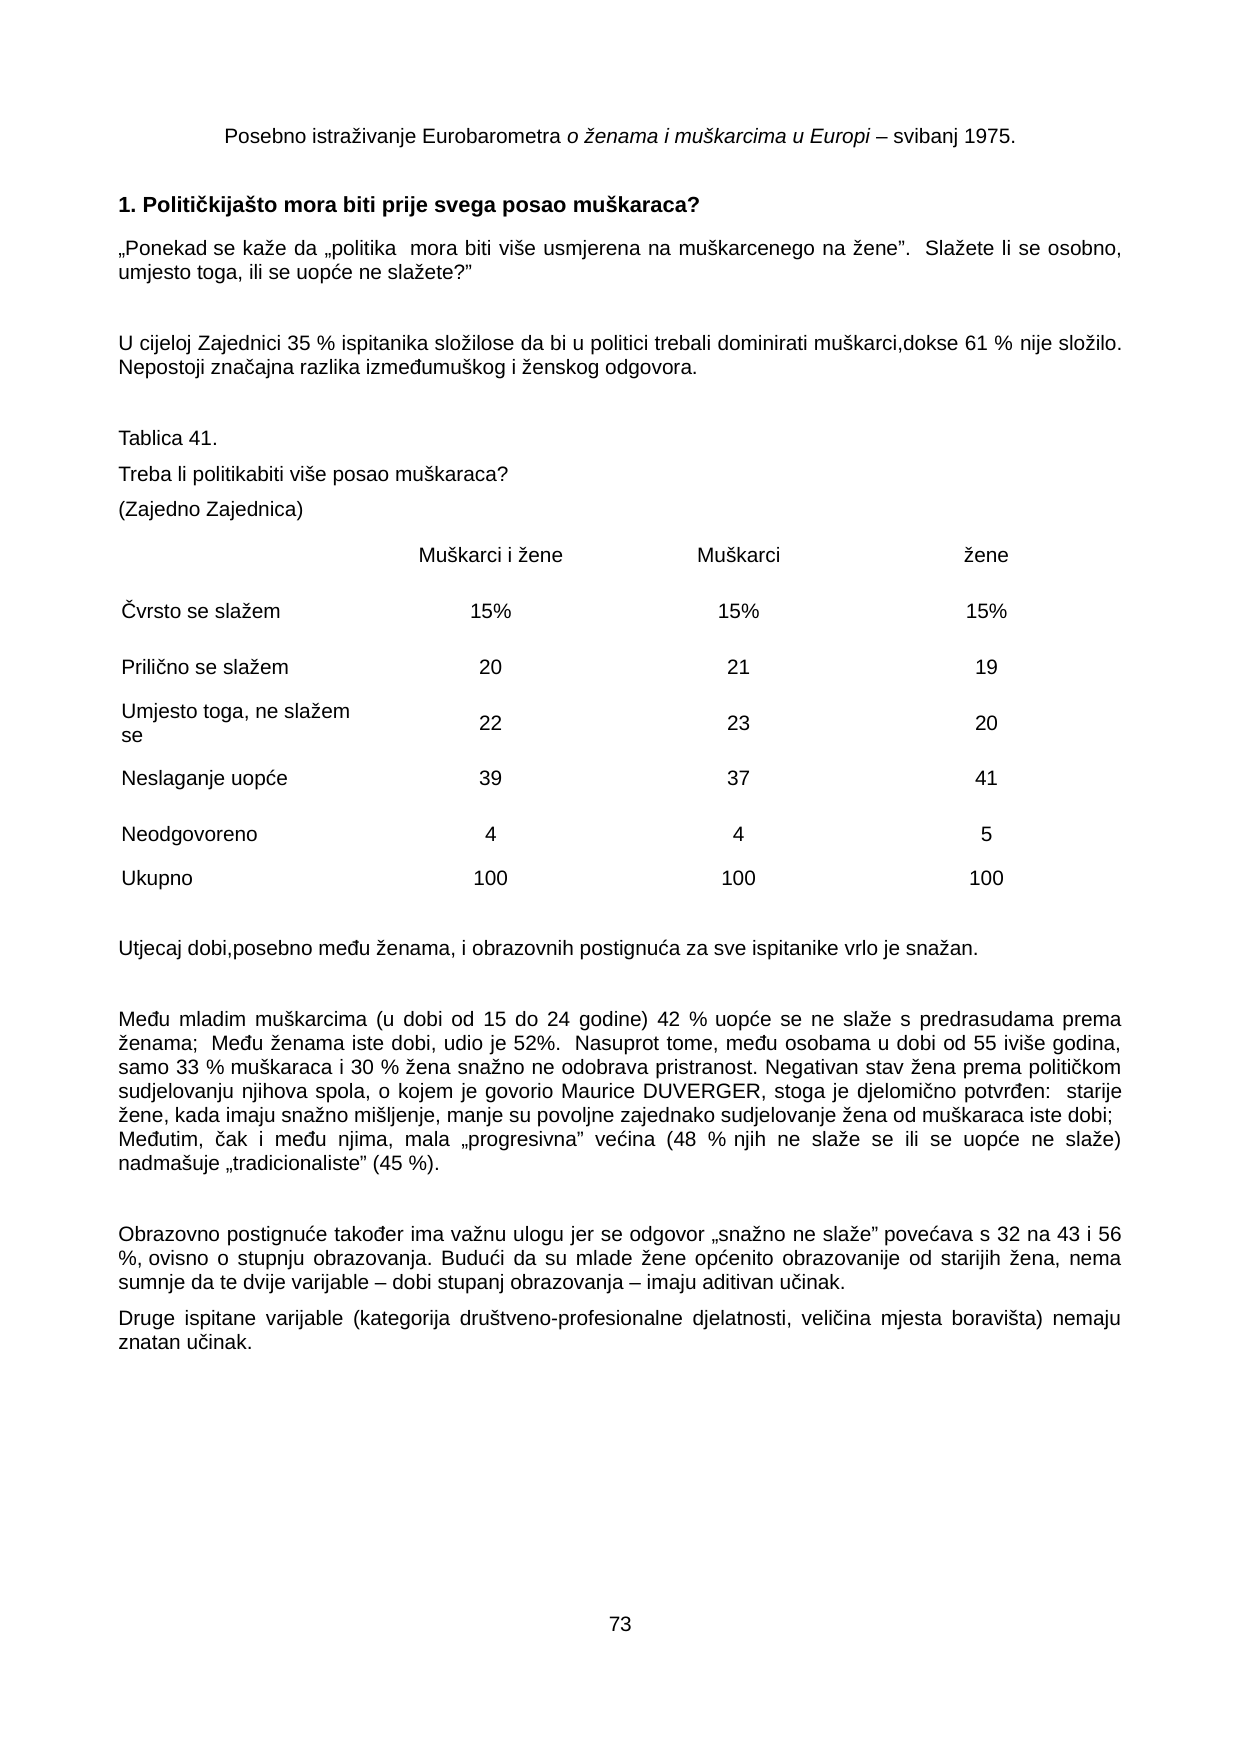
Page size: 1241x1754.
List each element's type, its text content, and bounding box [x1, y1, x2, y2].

table_cell Prilično se slažem [118, 639, 367, 694]
table_cell Čvrsto se slažem [118, 583, 367, 639]
table_cell 19 [863, 639, 1110, 694]
table_cell 5 [863, 806, 1110, 862]
table_cell 41 [863, 750, 1110, 806]
table_cell 23 [615, 695, 862, 750]
table_cell 20 [863, 695, 1110, 750]
table_cell 100 [367, 862, 614, 894]
table_header [118, 527, 367, 583]
subtitle 1. Političkijašto mora biti prije svega posao muškaraca? [118, 192, 1122, 217]
table_cell 21 [615, 639, 862, 694]
table_cell 100 [863, 862, 1110, 894]
table_cell Ukupno [118, 862, 367, 894]
table_cell 4 [615, 806, 862, 862]
text U cijeloj Zajednici 35 % ispitanika složilose da bi u politici trebali dominirati muškarci,dokse 61 % nije složilo. Nepostoji značajna razlika izmeđumuškog i ženskog odgovora. [118, 331, 1122, 379]
table_header Muškarci [615, 527, 862, 583]
table_cell 22 [367, 695, 614, 750]
text Među mladim muškarcima (u dobi od 15 do 24 godine) 42 % uopće se ne slaže s predrasudama prema ženama; Među ženama iste dobi, udio je 52%. Nasuprot tome, među osobama u dobi od 55 iviše godina, samo 33 % muškaraca i 30 % žena snažno ne odobrava pristranost. Negativan stav žena prema političkom sudjelovanju njihova spola, o kojem je govorio Maurice DUVERGER, stoga je djelomično potvrđen: starije žene, kada imaju snažno mišljenje, manje su povoljne zajednako sudjelovanje žena od muškaraca iste dobi; Međutim, čak i među njima, mala „progresivna” većina (48 % njih ne slaže se ili se uopće ne slaže) nadmašuje „tradicionaliste” (45 %). [118, 1007, 1122, 1175]
table_cell Neodgovoreno [118, 806, 367, 862]
text „Ponekad se kaže da „politika mora biti više usmjerena na muškarcenego na žene”. Slažete li se osobno, umjesto toga, ili se uopće ne slažete?” [118, 236, 1122, 283]
table_header Muškarci i žene [367, 527, 614, 583]
table_cell 15% [863, 583, 1110, 639]
table_cell 4 [367, 806, 614, 862]
table_cell 20 [367, 639, 614, 694]
text Tablica 41. [118, 426, 1122, 450]
text Druge ispitane varijable (kategorija društveno-profesionalne djelatnosti, veličina mjesta boravišta) nemaju znatan učinak. [118, 1306, 1122, 1353]
text Utjecaj dobi,posebno među ženama, i obrazovnih postignuća za sve ispitanike vrlo je snažan. [118, 936, 1122, 960]
table_cell 100 [615, 862, 862, 894]
table_cell 37 [615, 750, 862, 806]
table_cell Umjesto toga, ne slažem se [118, 695, 367, 750]
text Treba li politikabiti više posao muškaraca? [118, 462, 1122, 486]
table_cell Neslaganje uopće [118, 750, 367, 806]
text (Zajedno Zajednica) [118, 497, 1122, 521]
table_cell 15% [367, 583, 614, 639]
table_header žene [863, 527, 1110, 583]
table_cell 39 [367, 750, 614, 806]
table_cell 15% [615, 583, 862, 639]
text Obrazovno postignuće također ima važnu ulogu jer se odgovor „snažno ne slaže” povećava s 32 na 43 i 56 %, ovisno o stupnju obrazovanja. Budući da su mlade žene općenito obrazovanije od starijih žena, nema sumnje da te dvije varijable – dobi stupanj obrazovanja – imaju aditivan učinak. [118, 1222, 1122, 1294]
